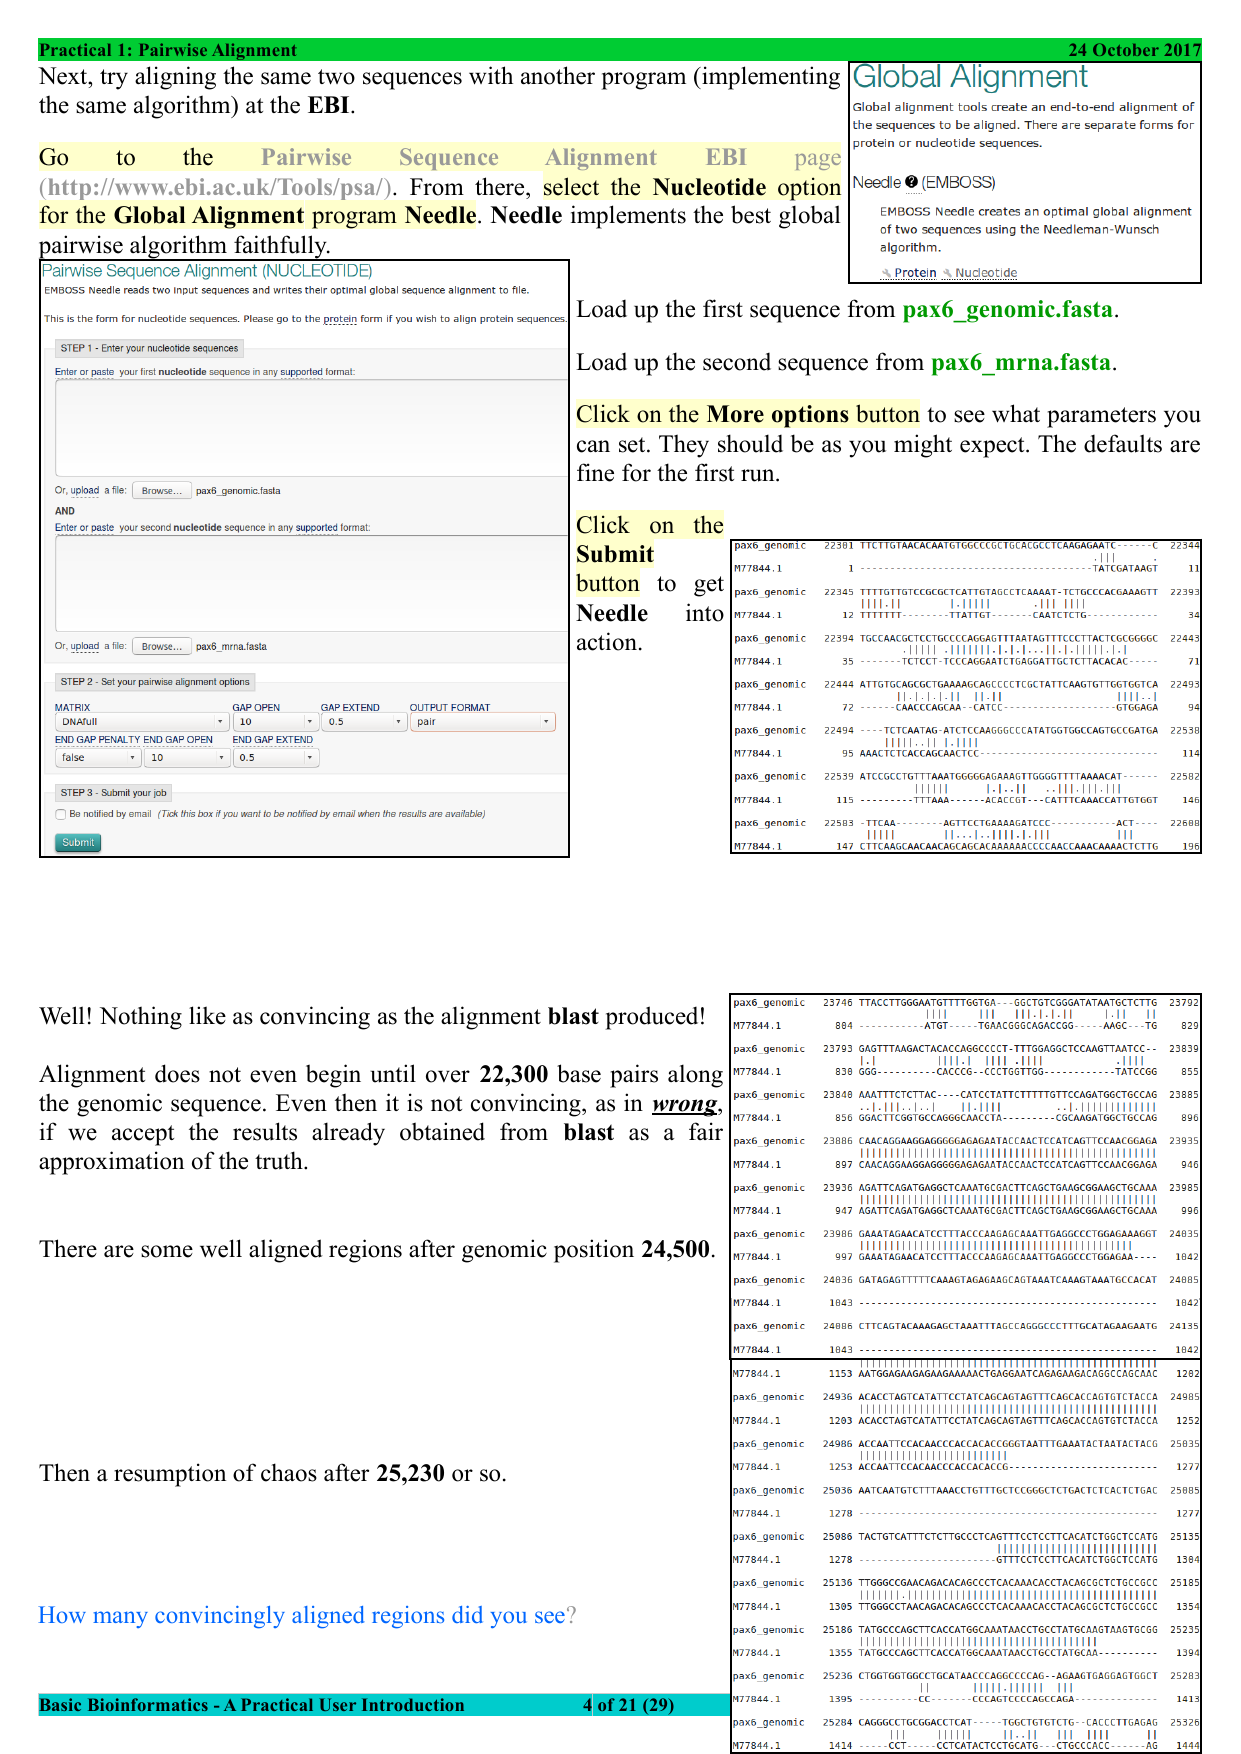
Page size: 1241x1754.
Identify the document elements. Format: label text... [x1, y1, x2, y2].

picture [41, 261, 568, 856]
text Go to the Pairwise Sequence Alignment EBI page (http://www.ebi.ac.uk/Tools/psa/). From there, select the Nucleotide option for the Global Alignment program Needle. Needle implements the best global pairwise algorithm faithfully. [38, 142, 847, 258]
picture [731, 995, 1200, 1358]
text There are some well aligned regions after genomic position 24,500. [38, 1234, 729, 1263]
text Alignment does not even begin until over 22,300 base pairs along the genomic sequence. Even then it is not convincing, as in wrong, if we accept the results already obtained from blast as a fair approximation of the truth. [38, 1059, 729, 1175]
text Then a resumption of chaos after 25,230 or so. [38, 1458, 730, 1487]
text Click on the More options button to see what parameters you can set. They should be as you might expect. The defaults are fine for the first run. [570, 399, 1202, 487]
picture [732, 541, 1200, 852]
text Load up the first sequence from pax6_genomic.fasta. [570, 294, 1202, 323]
text Load up the second sequence from pax6_mrna.fasta. [570, 347, 1202, 376]
text Next, try aligning the same two sequences with another program (implementing the same algorithm) at the EBI. [38, 61, 848, 284]
picture [850, 63, 1200, 282]
text Click on the Submit button to get Needle into action. [570, 510, 1202, 656]
text Well! Nothing like as convincing as the alignment blast produced! [38, 1001, 729, 1029]
text How many convincingly aligned regions did you see? [38, 1599, 730, 1628]
picture [732, 1360, 1200, 1752]
